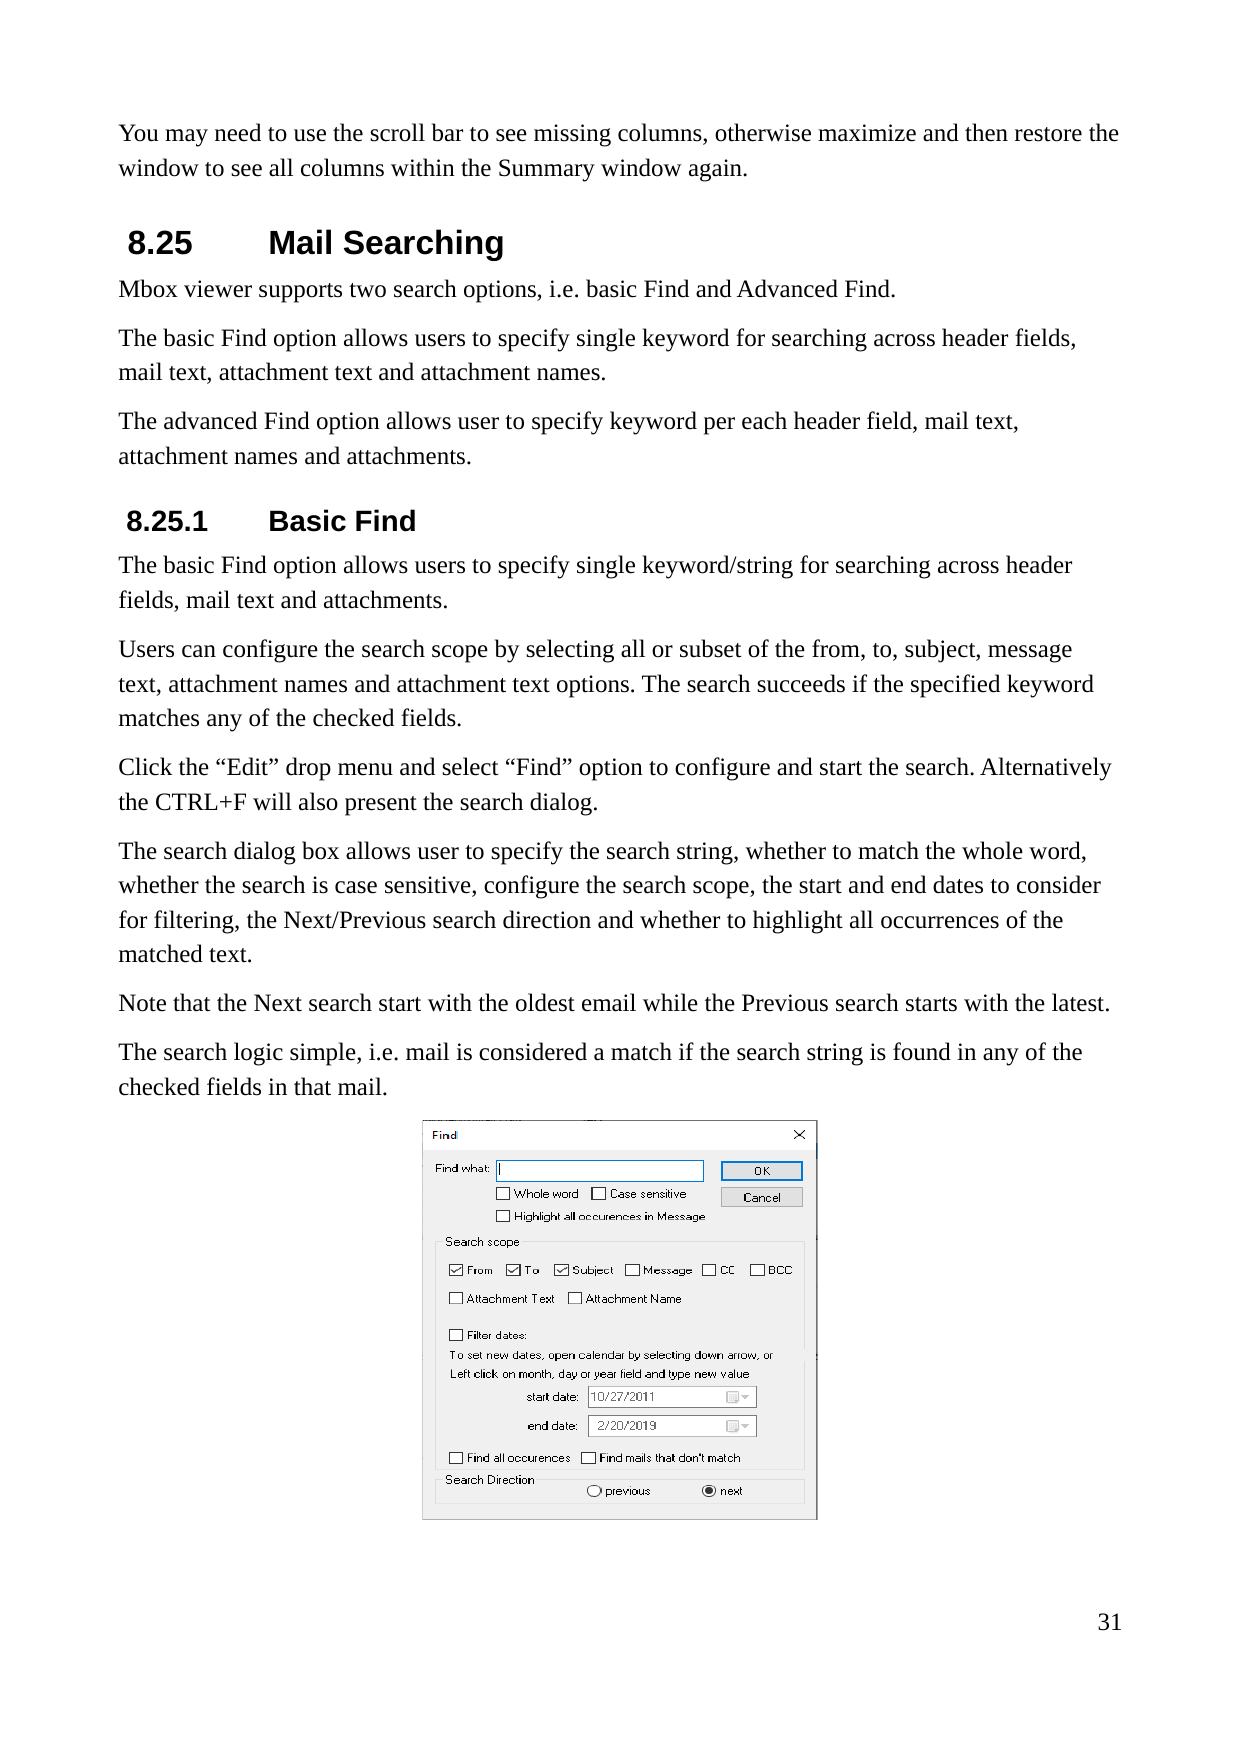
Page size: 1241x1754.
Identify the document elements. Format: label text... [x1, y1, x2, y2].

subtitle Basic Find [118, 504, 1122, 538]
text The search dialog box allows user to specify the search string, whether to match the whole word, whether the search is case sensitive, configure the search scope, the start and end dates to consider for filtering, the Next/Previous search direction and whether to highlight all occurrences of the matched text. [118, 836, 1122, 968]
text Mbox viewer supports two search options, i.e. basic Find and Advanced Find. [118, 274, 1122, 302]
subtitle Mail Searching [118, 222, 1122, 261]
text The advanced Find option allows user to specify keyword per each header field, mail text, attachment names and attachments. [118, 406, 1122, 469]
text The search logic simple, i.e. mail is considered a match if the search string is found in any of the checked fields in that mail. [118, 1037, 1122, 1101]
text The basic Find option allows users to specify single keyword/string for searching across header fields, mail text and attachments. [118, 551, 1122, 614]
text Click the “Edit” drop menu and select “Find” option to configure and start the search. Alternatively the CTRL+F will also present the search dialog. [118, 752, 1122, 815]
text Note that the Next search start with the oldest email while the Previous search starts with the latest. [118, 988, 1122, 1017]
text The basic Find option allows users to specify single keyword for searching across header fields, mail text, attachment text and attachment names. [118, 323, 1122, 386]
picture [422, 1120, 818, 1520]
text You may need to use the scroll bar to see missing columns, otherwise maximize and then restore the window to see all columns within the Summary window again. [118, 118, 1122, 181]
text Users can configure the search scope by selecting all or subset of the from, to, subject, message text, attachment names and attachment text options. The search succeeds if the specified keyword matches any of the checked fields. [118, 634, 1122, 732]
